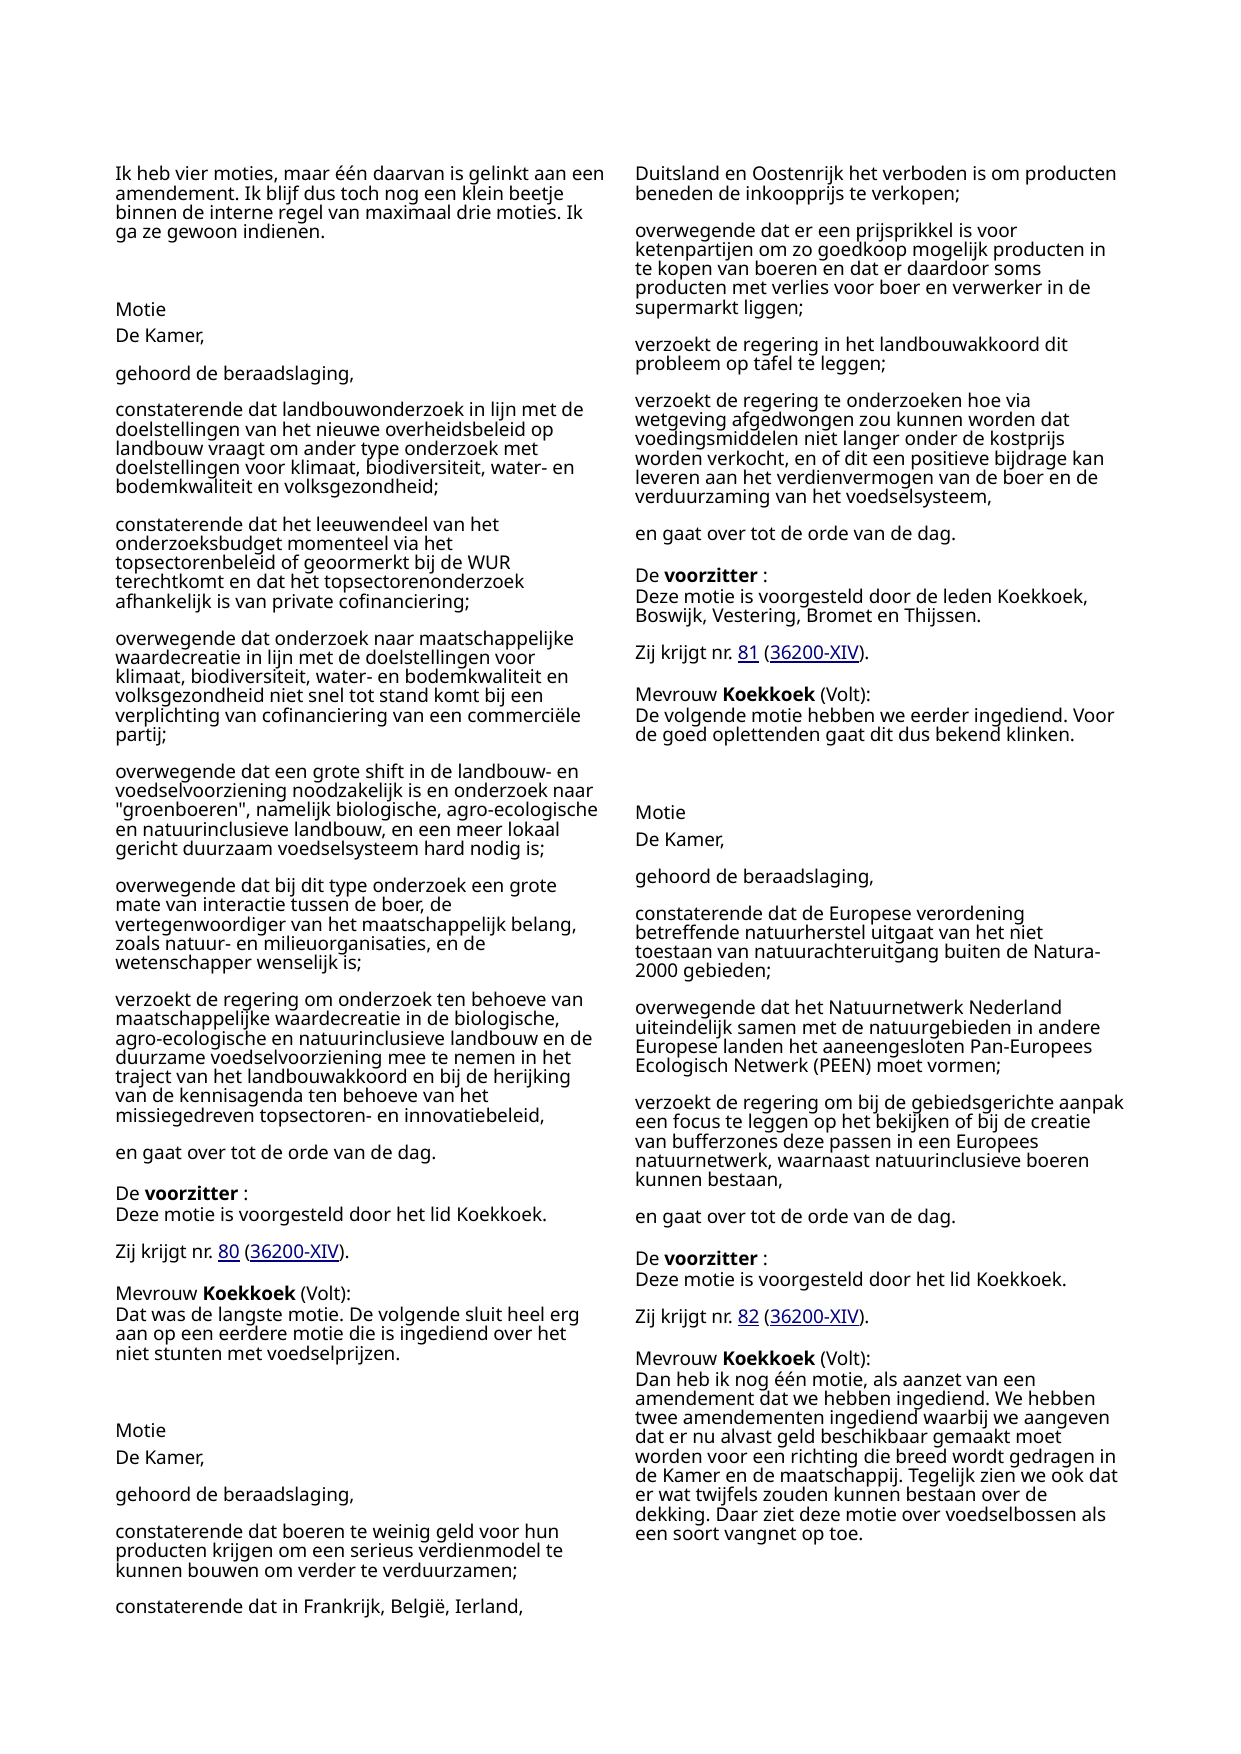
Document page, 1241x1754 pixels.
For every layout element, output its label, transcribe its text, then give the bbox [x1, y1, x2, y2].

text constaterende dat boeren te weinig geld voor hun producten krijgen om een serieus verdienmodel te kunnen bouwen om verder te verduurzamen; [115, 1523, 605, 1581]
text overwegende dat een grote shift in de landbouw- en voedselvoorziening noodzakelijk is en onderzoek naar "groenboeren", namelijk biologische, agro-ecologische en natuurinclusieve landbouw, en een meer lokaal gericht duurzaam voedselsysteem hard nodig is; [115, 763, 605, 859]
text Mevrouw Koekkoek (Volt): [635, 1345, 1125, 1371]
text overwegende dat het Natuurnetwerk Nederland uiteindelijk samen met de natuurgebieden in andere Europese landen het aaneengesloten Pan-Europees Ecologisch Netwerk (PEEN) moet vormen; [635, 999, 1125, 1076]
text overwegende dat onderzoek naar maatschappelijke waardecreatie in lijn met de doelstellingen voor klimaat, biodiversiteit, water- en bodemkwaliteit en volksgezondheid niet snel tot stand komt bij een verplichting van cofinanciering van een commerciële partij; [115, 629, 605, 745]
text en gaat over tot de orde van de dag. [115, 1144, 605, 1163]
text verzoekt de regering om bij de gebiedsgerichte aanpak een focus te leggen op het bekijken of bij de creatie van bufferzones deze passen in een Europees natuurnetwerk, waarnaast natuurinclusieve boeren kunnen bestaan, [635, 1094, 1125, 1191]
text Zij krijgt nr. 82 (36200-XIV). [635, 1308, 1125, 1327]
text Motie [115, 1417, 605, 1443]
text Motie [635, 799, 1125, 825]
text Dan heb ik nog één motie, als aanzet van een amendement dat we hebben ingediend. We hebben twee amendementen ingediend waarbij we aangeven dat er nu alvast geld beschikbaar gemaakt moet worden voor een richting die breed wordt gedragen in de Kamer en de maatschappij. Tegelijk zien we ook dat er wat twijfels zouden kunnen bestaan over de dekking. Daar ziet deze motie over voedselbossen als een soort vangnet op toe. [635, 1371, 1125, 1544]
text De voorzitter : [115, 1181, 605, 1206]
text constaterende dat landbouwonderzoek in lijn met de doelstellingen van het nieuwe overheidsbeleid op landbouw vraagt om ander type onderzoek met doelstellingen voor klimaat, biodiversiteit, water- en bodemkwaliteit en volksgezondheid; [115, 401, 605, 498]
text Duitsland en Oostenrijk het verboden is om producten beneden de inkoopprijs te verkopen; [635, 165, 1125, 204]
text overwegende dat bij dit type onderzoek een grote mate van interactie tussen de boer, de vertegenwoordiger van het maatschappelijk belang, zoals natuur- en milieuorganisaties, en de wetenschapper wenselijk is; [115, 877, 605, 973]
text De voorzitter : [635, 562, 1125, 588]
text Mevrouw Koekkoek (Volt): [635, 681, 1125, 707]
text Zij krijgt nr. 81 (36200-XIV). [635, 644, 1125, 663]
text verzoekt de regering in het landbouwakkoord dit probleem op tafel te leggen; [635, 336, 1125, 374]
text De volgende motie hebben we eerder ingediend. Voor de goed oplettenden gaat dit dus bekend klinken. [635, 707, 1125, 746]
text Deze motie is voorgesteld door het lid Koekkoek. [115, 1206, 605, 1226]
text verzoekt de regering om onderzoek ten behoeve van maatschappelijke waardecreatie in de biologische, agro-ecologische en natuurinclusieve landbouw en de duurzame voedselvoorziening mee te nemen in het traject van het landbouwakkoord en bij de herijking van de kennisagenda ten behoeve van het missiegedreven topsectoren- en innovatiebeleid, [115, 991, 605, 1126]
text De voorzitter : [635, 1245, 1125, 1271]
text en gaat over tot de orde van de dag. [635, 1208, 1125, 1227]
text Deze motie is voorgesteld door het lid Koekkoek. [635, 1271, 1125, 1290]
text verzoekt de regering te onderzoeken hoe via wetgeving afgedwongen zou kunnen worden dat voedingsmiddelen niet langer onder de kostprijs worden verkocht, en of dit een positieve bijdrage kan leveren aan het verdienvermogen van de boer en de verduurzaming van het voedselsysteem, [635, 392, 1125, 507]
text gehoord de beraadslaging, [115, 1486, 605, 1505]
text overwegende dat er een prijsprikkel is voor ketenpartijen om zo goedkoop mogelijk producten in te kopen van boeren en dat er daardoor soms producten met verlies voor boer en verwerker in de supermarkt liggen; [635, 222, 1125, 318]
text De Kamer, [115, 327, 605, 347]
text De Kamer, [635, 831, 1125, 850]
text constaterende dat het leeuwendeel van het onderzoeksbudget momenteel via het topsectorenbeleid of geoormerkt bij de WUR terechtkomt en dat het topsectorenonderzoek afhankelijk is van private cofinanciering; [115, 516, 605, 612]
text en gaat over tot de orde van de dag. [635, 525, 1125, 544]
text Deze motie is voorgesteld door de leden Koekkoek, Boswijk, Vestering, Bromet en Thijssen. [635, 588, 1125, 626]
text Mevrouw Koekkoek (Volt): [115, 1280, 605, 1306]
text Ik heb vier moties, maar één daarvan is gelinkt aan een amendement. Ik blijf dus toch nog een klein beetje binnen de interne regel van maximaal drie moties. Ik ga ze gewoon indienen. [115, 165, 605, 242]
text constaterende dat in Frankrijk, België, Ierland, [115, 1598, 605, 1618]
text Zij krijgt nr. 80 (36200-XIV). [115, 1243, 605, 1263]
text De Kamer, [115, 1449, 605, 1468]
text gehoord de beraadslaging, [115, 364, 605, 384]
text constaterende dat de Europese verordening betreffende natuurherstel uitgaat van het niet toestaan van natuurachteruitgang buiten de Natura-2000 gebieden; [635, 904, 1125, 982]
text Dat was de langste motie. De volgende sluit heel erg aan op een eerdere motie die is ingediend over het niet stunten met voedselprijzen. [115, 1306, 605, 1364]
text Motie [115, 296, 605, 322]
text gehoord de beraadslaging, [635, 868, 1125, 887]
